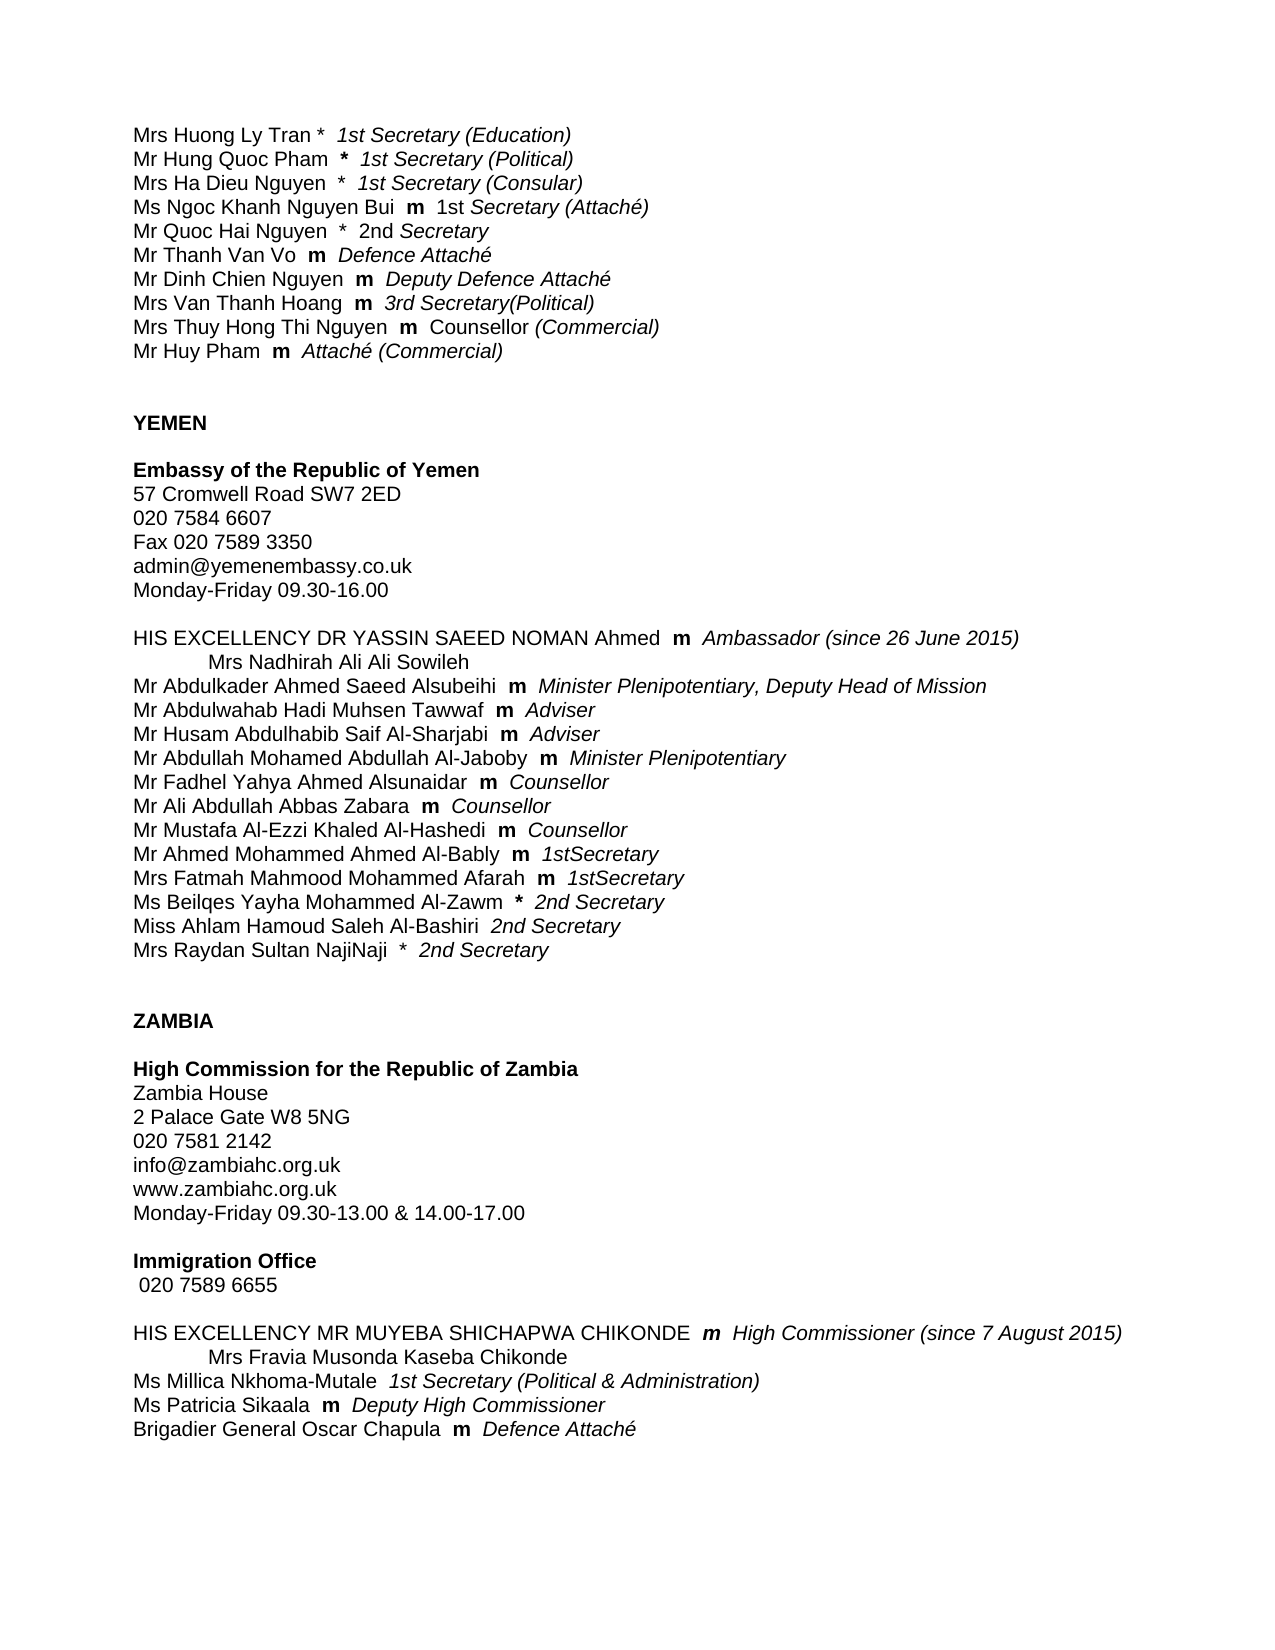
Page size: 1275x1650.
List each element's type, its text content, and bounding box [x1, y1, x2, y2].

text Brigadier General Oscar Chapula m Defence Attaché [133, 1417, 1181, 1441]
subtitle High Commission for the Republic of Zambia [133, 1057, 1181, 1081]
text 020 7584 6607 [133, 506, 1181, 530]
text Mrs Van Thanh Hoang m 3rd Secretary(Political) [133, 291, 1181, 314]
text Mr Dinh Chien Nguyen m Deputy Defence Attaché [133, 267, 1181, 291]
text Ms Patricia Sikaala m Deputy High Commissioner [133, 1393, 1181, 1417]
text Miss Ahlam Hamoud Saleh Al-Bashiri 2nd Secretary [133, 913, 1181, 937]
text Ms Ngoc Khanh Nguyen Bui m 1st Secretary (Attaché) [133, 195, 1181, 219]
text Mr Huy Pham m Attaché (Commercial) [133, 338, 1181, 362]
text Mr Abdulwahab Hadi Muhsen Tawwaf m Adviser [133, 698, 1181, 722]
text Mrs Fatmah Mahmood Mohammed Afarah m 1stSecretary [133, 866, 1181, 889]
text Mr Husam Abdulhabib Saif Al-Sharjabi m Adviser [133, 722, 1181, 746]
text Mrs Raydan Sultan NajiNaji * 2nd Secretary [133, 937, 1181, 961]
text info@zambiahc.org.uk [133, 1153, 1181, 1177]
text Zambia House [133, 1081, 1181, 1105]
text Mrs Fravia Musonda Kaseba Chikonde [133, 1345, 1181, 1369]
text Mr Abdullah Mohamed Abdullah Al-Jaboby m Minister Plenipotentiary [133, 746, 1181, 770]
text Mr Ali Abdullah Abbas Zabara m Counsellor [133, 794, 1181, 818]
text www.zambiahc.org.uk [133, 1177, 1181, 1201]
text Immigration Office [133, 1249, 1181, 1273]
text Mr Quoc Hai Nguyen * 2nd Secretary [133, 219, 1181, 243]
text Mrs Thuy Hong Thi Nguyen m Counsellor (Commercial) [133, 314, 1181, 338]
text Monday-Friday 09.30-13.00 & 14.00-17.00 [133, 1201, 1181, 1225]
text Fax 020 7589 3350 [133, 530, 1181, 554]
text 020 7589 6655 [133, 1273, 1181, 1297]
text Mr Hung Quoc Pham * 1st Secretary (Political) [133, 147, 1181, 171]
text Mr Thanh Van Vo m Defence Attaché [133, 243, 1181, 267]
text Mrs Huong Ly Tran * 1st Secretary (Education) [133, 123, 1181, 147]
text Mr Abdulkader Ahmed Saeed Alsubeihi m Minister Plenipotentiary, Deputy Head of Mission [133, 674, 1181, 698]
text Mr Mustafa Al-Ezzi Khaled Al-Hashedi m Counsellor [133, 818, 1181, 842]
text ZAMBIA [133, 1009, 1181, 1033]
text 57 Cromwell Road SW7 2ED [133, 482, 1181, 506]
text Mr Fadhel Yahya Ahmed Alsunaidar m Counsellor [133, 770, 1181, 794]
text Mrs Ha Dieu Nguyen * 1st Secretary (Consular) [133, 171, 1181, 195]
text Embassy of the Republic of Yemen [133, 458, 1181, 482]
text admin@yemenembassy.co.uk [133, 554, 1181, 578]
text Monday-Friday 09.30-16.00 [133, 578, 1181, 602]
text Mrs Nadhirah Ali Ali Sowileh [133, 650, 1181, 674]
text 020 7581 2142 [133, 1129, 1181, 1153]
text Mr Ahmed Mohammed Ahmed Al-Bably m 1stSecretary [133, 842, 1181, 866]
text Ms Millica Nkhoma-Mutale 1st Secretary (Political & Administration) [133, 1369, 1181, 1393]
text YEMEN [133, 410, 1181, 434]
text HIS EXCELLENCY DR YASSIN SAEED NOMAN Ahmed m Ambassador (since 26 June 2015) [133, 626, 1181, 650]
text 2 Palace Gate W8 5NG [133, 1105, 1181, 1129]
text HIS EXCELLENCY MR MUYEBA SHICHAPWA CHIKONDE m High Commissioner (since 7 August 2015) [133, 1321, 1181, 1345]
text Ms Beilqes Yayha Mohammed Al-Zawm * 2nd Secretary [133, 889, 1181, 913]
